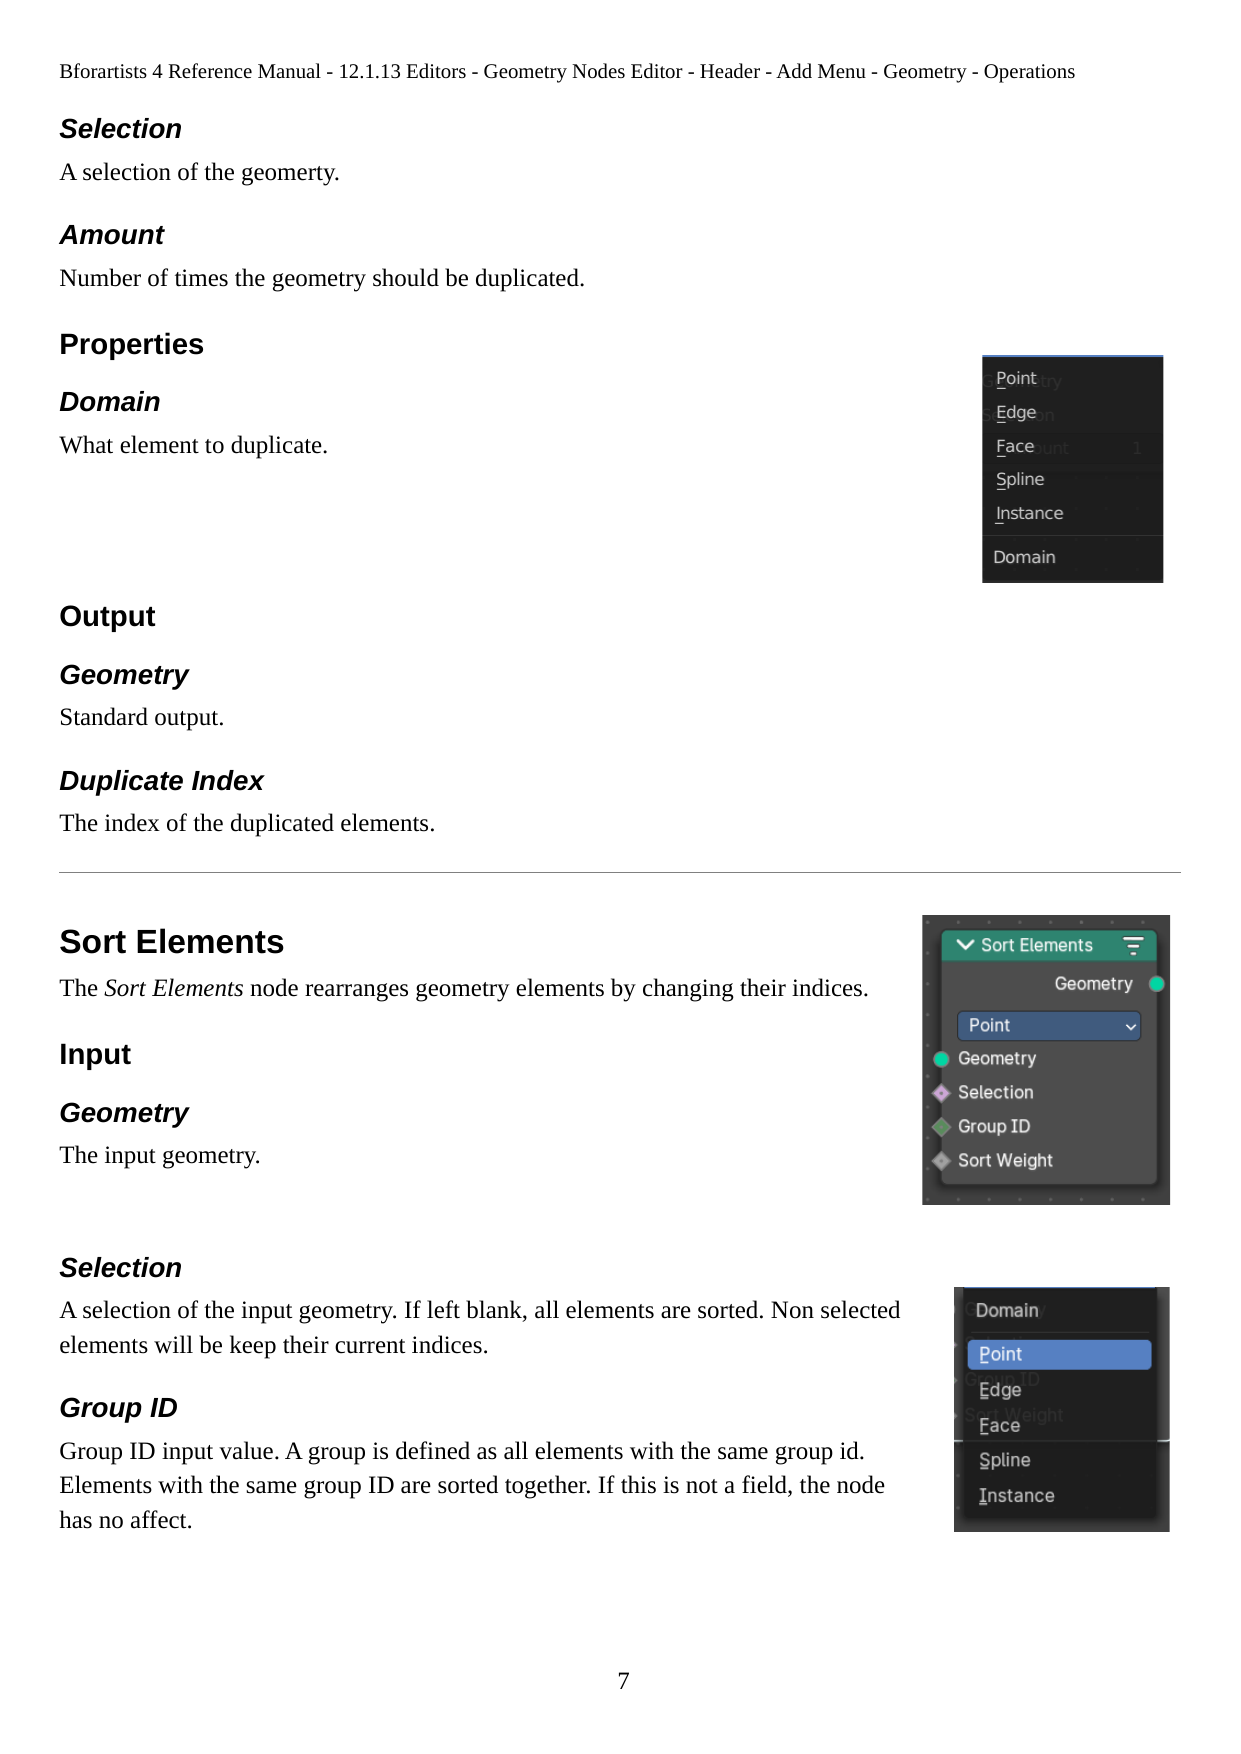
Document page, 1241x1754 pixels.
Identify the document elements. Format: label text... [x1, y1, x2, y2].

subtitle Selection [59, 1251, 1181, 1283]
subtitle Duplicate Index [59, 764, 1181, 796]
subtitle Input [59, 1037, 922, 1071]
subtitle Geometry [59, 658, 1181, 690]
subtitle Sort Elements [59, 922, 922, 961]
subtitle [1171, 922, 1181, 961]
subtitle [1164, 385, 1181, 417]
subtitle Domain [59, 385, 982, 417]
picture [922, 915, 1171, 1205]
text Standard output. [59, 702, 1181, 731]
subtitle Geometry [59, 1096, 922, 1128]
text A selection of the geomerty. [59, 157, 1181, 186]
subtitle Amount [59, 218, 1181, 250]
text Group ID input value. A group is defined as all elements with the same group id. Elements with the same group ID are sorted together. If this is not a field, the node has no affect. [59, 1436, 1181, 1533]
picture [954, 1287, 1170, 1532]
text What element to duplicate. [59, 430, 982, 458]
subtitle [1171, 1037, 1181, 1071]
subtitle Output [59, 599, 1181, 633]
subtitle Group ID [59, 1391, 954, 1423]
subtitle [1170, 1391, 1181, 1423]
text A selection of the input geometry. If left blank, all elements are sorted. Non selected elements will be keep their current indices. [59, 1295, 954, 1358]
subtitle Selection [59, 113, 1181, 144]
text The input geometry. [59, 1140, 922, 1169]
text Number of times the geometry should be duplicated. [59, 263, 1181, 292]
text The Sort Elements node rearranges geometry elements by changing their indices. [59, 973, 922, 1002]
picture [982, 355, 1164, 583]
text The index of the duplicated elements. [59, 808, 1181, 837]
subtitle Properties [59, 327, 1181, 360]
subtitle [1171, 1096, 1181, 1128]
